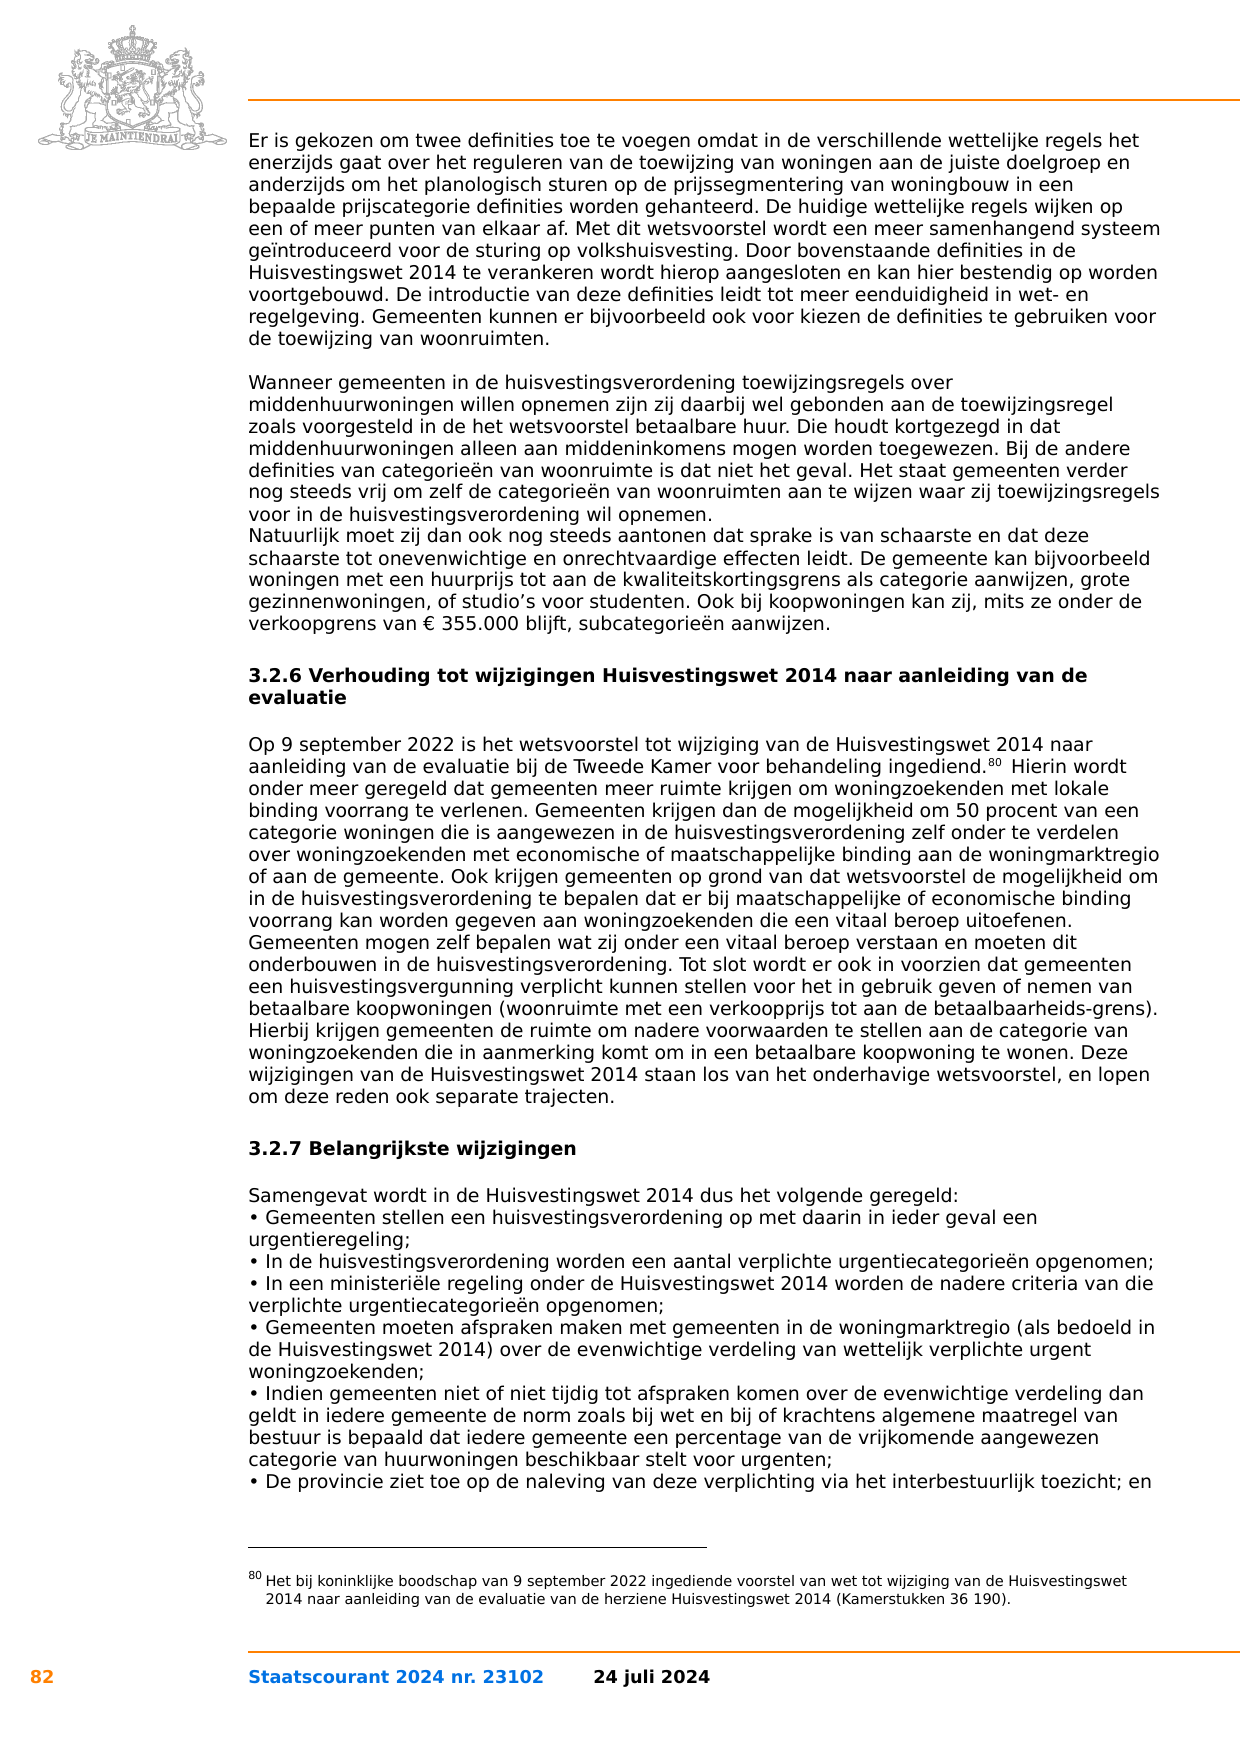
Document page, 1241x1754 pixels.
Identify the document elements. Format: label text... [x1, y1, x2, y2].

text • In een ministeriële regeling onder de Huisvestingswet 2014 worden de nadere criteria van die verplichte urgentiecategorieën opgenomen; [248, 1273, 1163, 1317]
text • Indien gemeenten niet of niet tijdig tot afspraken komen over de evenwichtige verdeling dan geldt in iedere gemeente de norm zoals bij wet en bij of krachtens algemene maatregel van bestuur is bepaald dat iedere gemeente een percentage van de vrijkomende aangewezen categorie van huurwoningen beschikbaar stelt voor urgenten; [248, 1383, 1163, 1471]
text Er is gekozen om twee definities toe te voegen omdat in de verschillende wettelijke regels het enerzijds gaat over het reguleren van de toewijzing van woningen aan de juiste doelgroep en anderzijds om het planologisch sturen op de prijssegmentering van woningbouw in een bepaalde prijscategorie definities worden gehanteerd. De huidige wettelijke regels wijken op een of meer punten van elkaar af. Met dit wetsvoorstel wordt een meer samenhangend systeem geïntroduceerd voor de sturing op volkshuisvesting. Door bovenstaande definities in de Huisvestingswet 2014 te verankeren wordt hierop aangesloten en kan hier bestendig op worden voortgebouwd. De introductie van deze definities leidt tot meer eenduidigheid in wet- en regelgeving. Gemeenten kunnen er bijvoorbeeld ook voor kiezen de definities te gebruiken voor de toewijzing van woonruimten. [248, 130, 1163, 350]
text Op 9 september 2022 is het wetsvoorstel tot wijziging van de Huisvestingswet 2014 naar aanleiding van de evaluatie bij de Tweede Kamer voor behandeling ingediend. Hierin wordt onder meer geregeld dat gemeenten meer ruimte krijgen om woningzoekenden met lokale binding voorrang te verlenen. Gemeenten krijgen dan de mogelijkheid om 50 procent van een categorie woningen die is aangewezen in de huisvestingsverordening zelf onder te verdelen over woningzoekenden met economische of maatschappelijke binding aan de woningmarktregio of aan de gemeente. Ook krijgen gemeenten op grond van dat wetsvoorstel de mogelijkheid om in de huisvestingsverordening te bepalen dat er bij maatschappelijke of economische binding voorrang kan worden gegeven aan woningzoekenden die een vitaal beroep uitoefenen. Gemeenten mogen zelf bepalen wat zij onder een vitaal beroep verstaan en moeten dit onderbouwen in de huisvestingsverordening. Tot slot wordt er ook in voorzien dat gemeenten een huisvestingsvergunning verplicht kunnen stellen voor het in gebruik geven of nemen van betaalbare koopwoningen (woonruimte met een verkoopprijs tot aan de betaalbaarheids-grens). Hierbij krijgen gemeenten de ruimte om nadere voorwaarden te stellen aan de categorie van woningzoekenden die in aanmerking komt om in een betaalbare koopwoning te wonen. Deze wijzigingen van de Huisvestingswet 2014 staan los van het onderhavige wetsvoorstel, en lopen om deze reden ook separate trajecten. [248, 734, 1163, 1108]
subtitle 3.2.6 Verhouding tot wijzigingen Huisvestingswet 2014 naar aanleiding van de evaluatie [248, 665, 1163, 709]
subtitle 3.2.7 Belangrijkste wijzigingen [248, 1138, 1163, 1160]
text • De provincie ziet toe op de naleving van deze verplichting via het interbestuurlijk toezicht; en [248, 1471, 1163, 1493]
text • In de huisvestingsverordening worden een aantal verplichte urgentiecategorieën opgenomen; [248, 1251, 1163, 1273]
text Wanneer gemeenten in de huisvestingsverordening toewijzingsregels over middenhuurwoningen willen opnemen zijn zij daarbij wel gebonden aan de toewijzingsregel zoals voorgesteld in de het wetsvoorstel betaalbare huur. Die houdt kortgezegd in dat middenhuurwoningen alleen aan middeninkomens mogen worden toegewezen. Bij de andere definities van categorieën van woonruimte is dat niet het geval. Het staat gemeenten verder nog steeds vrij om zelf de categorieën van woonruimten aan te wijzen waar zij toewijzingsregels voor in de huisvestingsverordening wil opnemen. [248, 372, 1163, 525]
picture [38, 25, 227, 150]
text Het bij koninklijke boodschap van 9 september 2022 ingediende voorstel van wet tot wijziging van de Huisvestingswet 2014 naar aanleiding van de evaluatie van de herziene Huisvestingswet 2014 (Kamerstukken 36 190). [248, 1569, 1163, 1608]
text • Gemeenten stellen een huisvestingsverordening op met daarin in ieder geval een urgentieregeling; [248, 1207, 1163, 1251]
text • Gemeenten moeten afspraken maken met gemeenten in de woningmarktregio (als bedoeld in de Huisvestingswet 2014) over de evenwichtige verdeling van wettelijk verplichte urgent woningzoekenden; [248, 1317, 1163, 1383]
text Samengevat wordt in de Huisvestingswet 2014 dus het volgende geregeld: [248, 1185, 1163, 1207]
text Natuurlijk moet zij dan ook nog steeds aantonen dat sprake is van schaarste en dat deze schaarste tot onevenwichtige en onrechtvaardige effecten leidt. De gemeente kan bijvoorbeeld woningen met een huurprijs tot aan de kwaliteitskortingsgrens als categorie aanwijzen, grote gezinnenwoningen, of studio’s voor studenten. Ook bij koopwoningen kan zij, mits ze onder de verkoopgrens van € 355.000 blijft, subcategorieën aanwijzen. [248, 525, 1163, 635]
